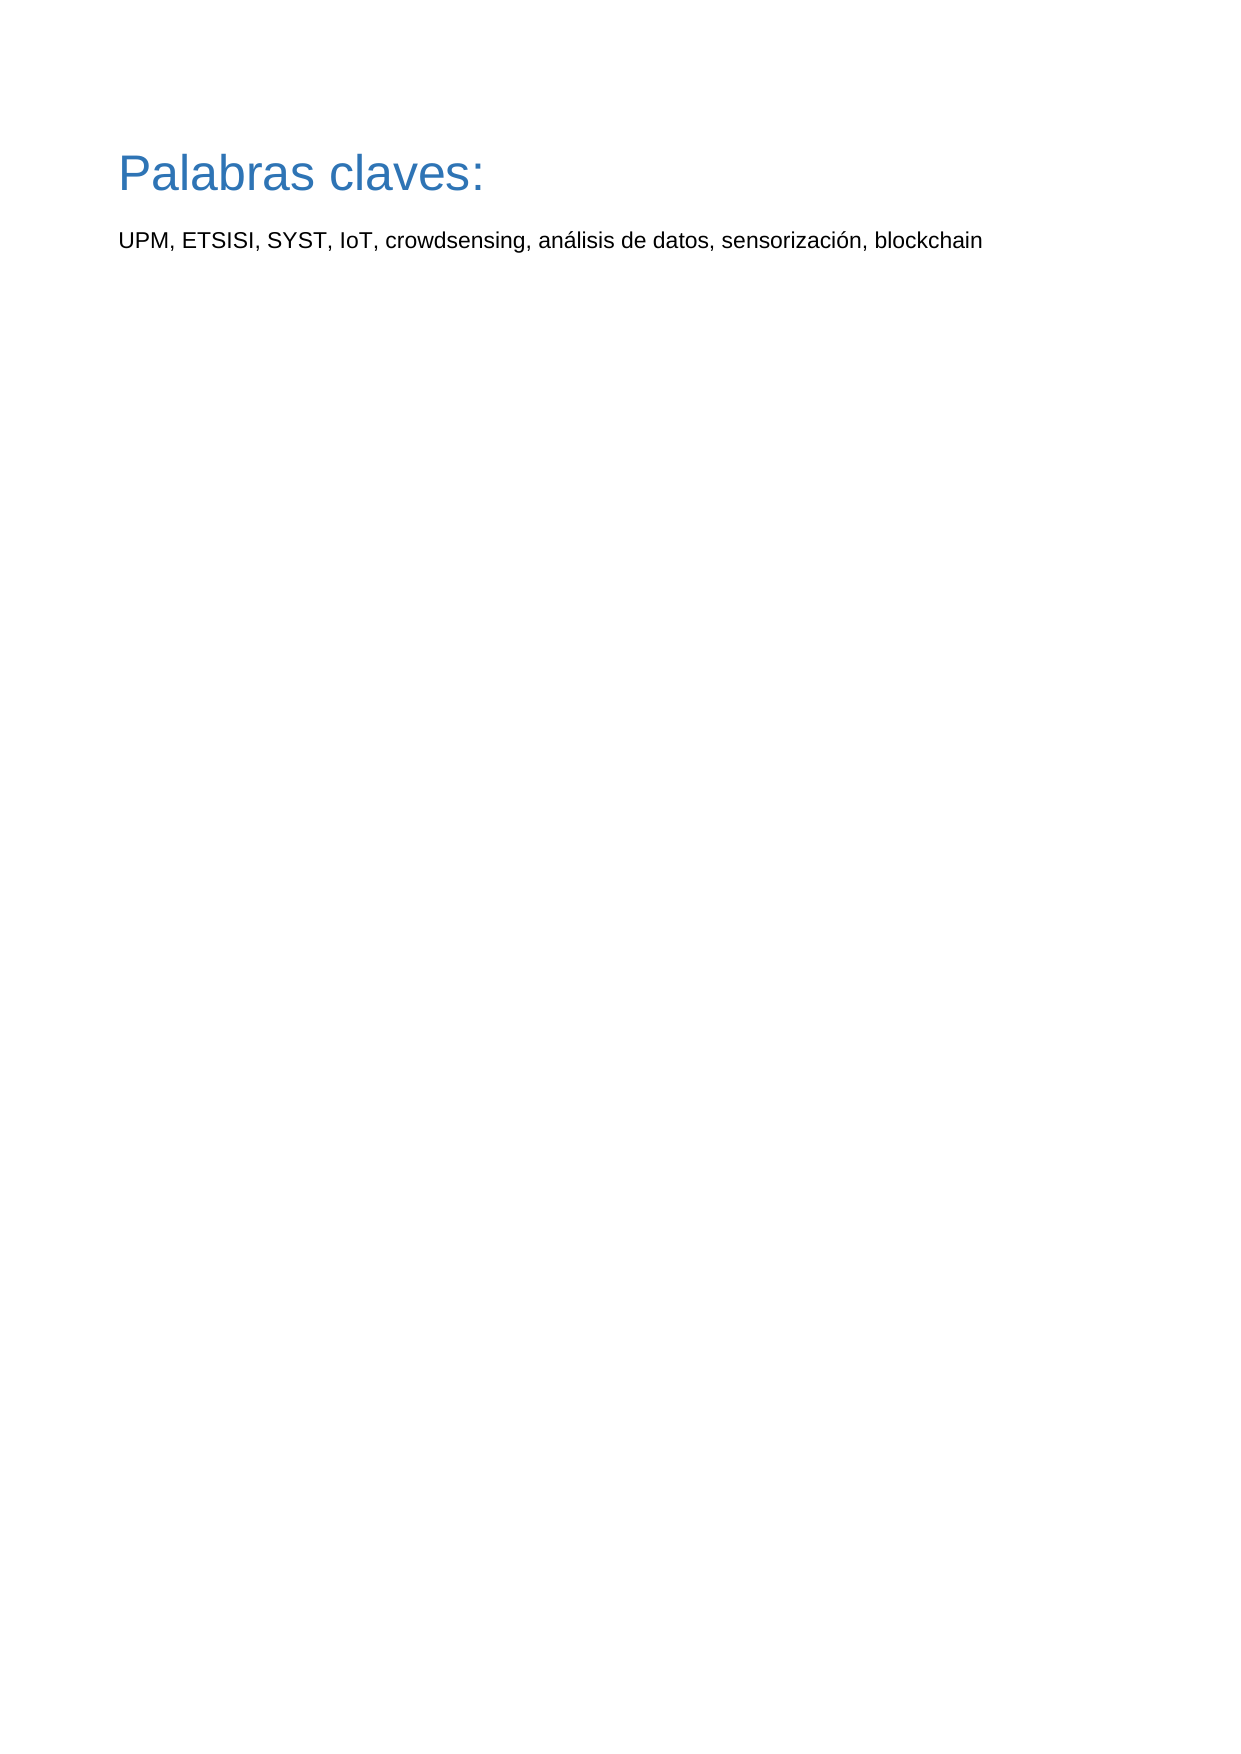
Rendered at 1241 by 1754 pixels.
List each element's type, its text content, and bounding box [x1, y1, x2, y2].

subtitle Palabras claves: [118, 143, 1122, 201]
text UPM, ETSISI, SYST, IoT, crowdsensing, análisis de datos, sensorización, blockchain [118, 227, 1122, 253]
